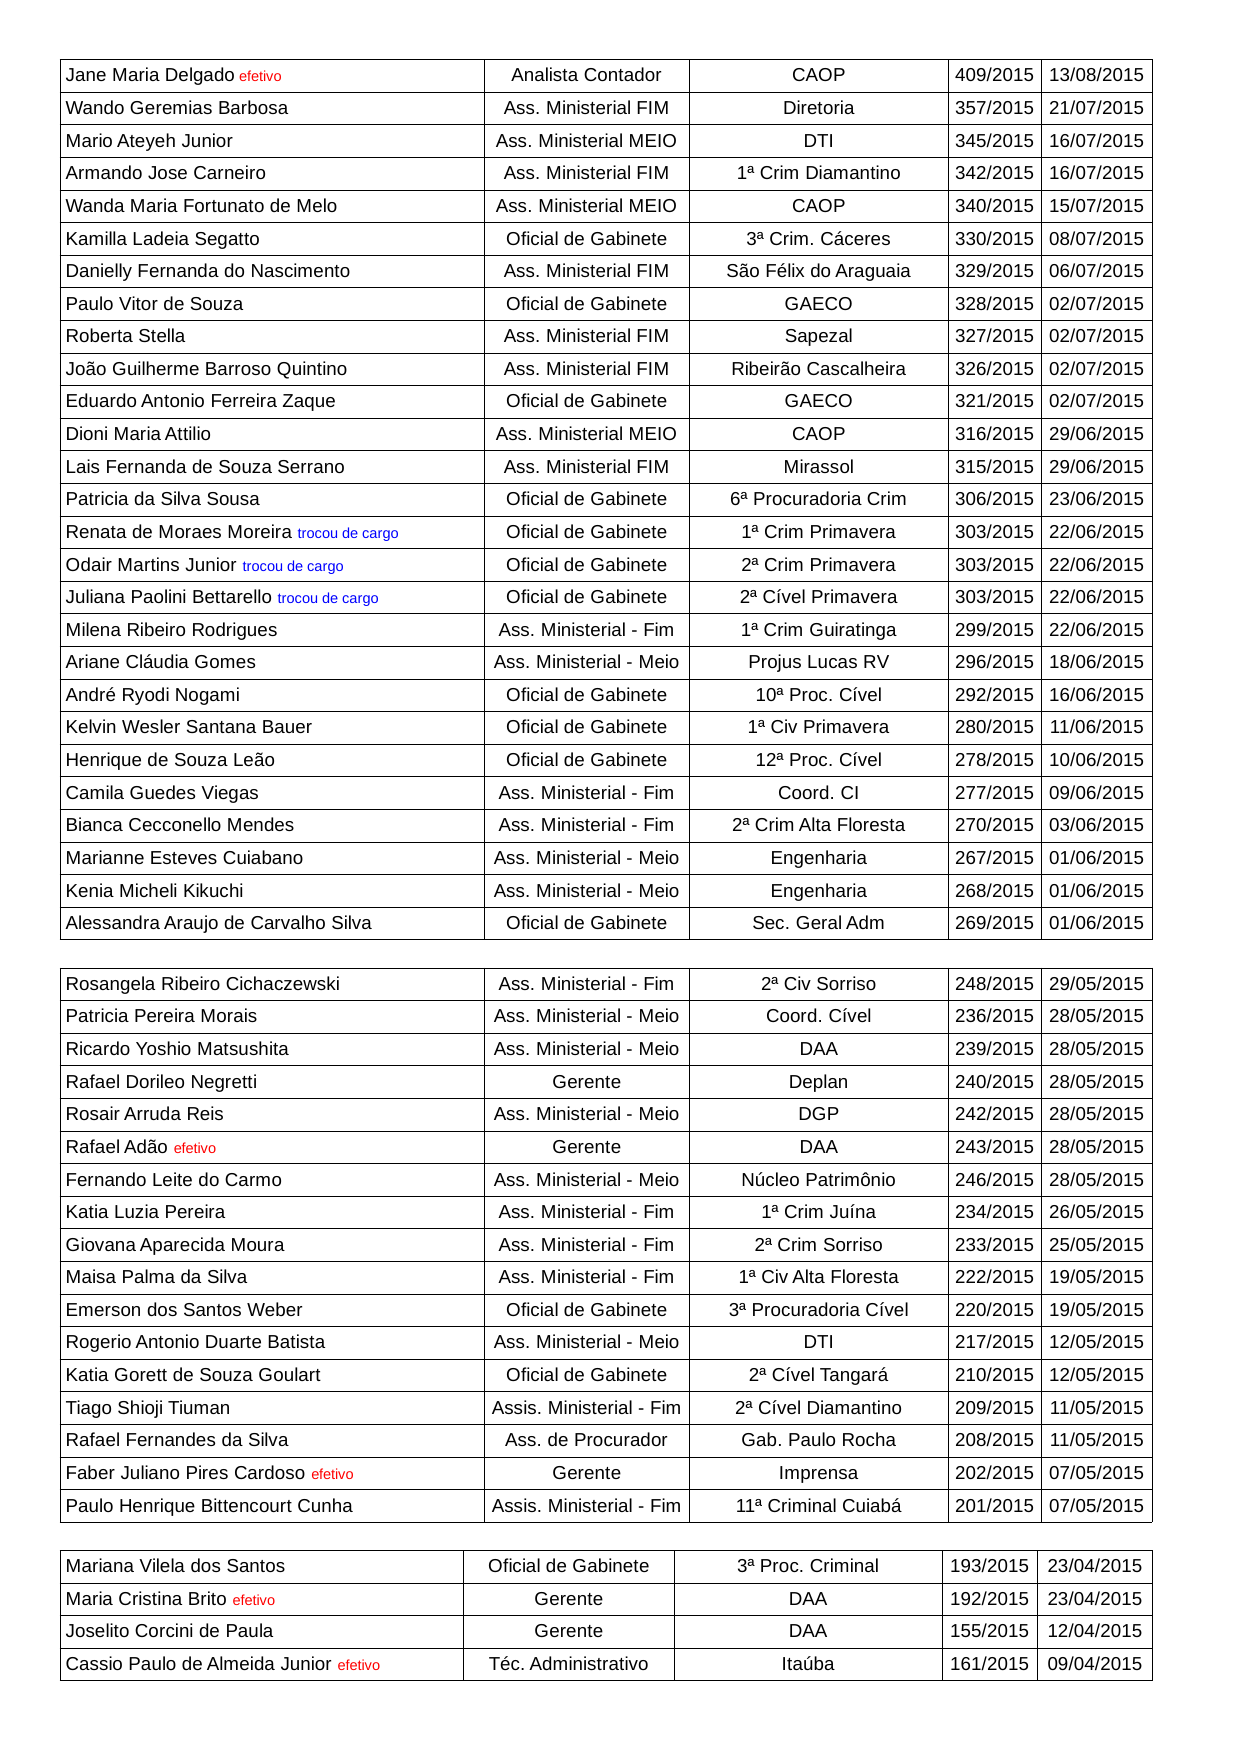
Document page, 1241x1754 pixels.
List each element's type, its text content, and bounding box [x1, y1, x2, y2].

table_cell Alessandra Araujo de Carvalho Silva [61, 908, 484, 939]
table_cell Camila Guedes Viegas [61, 777, 484, 809]
table_cell Renata de Moraes Moreira trocou de cargo [61, 517, 484, 548]
table_cell Ass. Ministerial FIM [485, 158, 689, 189]
table_cell 1ª Civ Primavera [690, 712, 948, 744]
table_cell Kamilla Ladeia Segatto [61, 223, 484, 255]
table_cell 2ª Cível Diamantino [690, 1392, 948, 1424]
table_cell Itaúba [675, 1649, 942, 1680]
table_cell Giovana Aparecida Moura [61, 1229, 484, 1261]
table_cell Kelvin Wesler Santana Bauer [61, 712, 484, 744]
table_cell 22/06/2015 [1042, 582, 1152, 613]
table_cell 23/04/2015 [1038, 1584, 1152, 1615]
table_cell 315/2015 [949, 451, 1041, 483]
table_cell Maisa Palma da Silva [61, 1262, 484, 1293]
table_cell Oficial de Gabinete [485, 549, 689, 581]
table_cell Wanda Maria Fortunato de Melo [61, 191, 484, 222]
table_cell 06/07/2015 [1042, 256, 1152, 287]
table_cell 210/2015 [949, 1360, 1041, 1391]
table_cell 03/06/2015 [1042, 810, 1152, 842]
table_cell Lais Fernanda de Souza Serrano [61, 451, 484, 483]
table_cell 269/2015 [949, 908, 1041, 939]
table_cell Marianne Esteves Cuiabano [61, 843, 484, 874]
table_cell 328/2015 [949, 288, 1041, 320]
table_cell Faber Juliano Pires Cardoso efetivo [61, 1458, 484, 1489]
table_cell Patricia da Silva Sousa [61, 484, 484, 516]
table_cell 12ª Proc. Cível [690, 745, 948, 776]
table_cell Coord. CI [690, 777, 948, 809]
table_cell Coord. Cível [690, 1001, 948, 1033]
table_cell 280/2015 [949, 712, 1041, 744]
table_cell 2ª Crim Sorriso [690, 1229, 948, 1261]
table_cell 28/05/2015 [1042, 1066, 1152, 1098]
table_cell Joselito Corcini de Paula [61, 1616, 463, 1648]
table_cell 296/2015 [949, 647, 1041, 678]
table_cell 01/06/2015 [1042, 843, 1152, 874]
table_cell Ass. Ministerial - Meio [485, 1327, 689, 1359]
table_cell 217/2015 [949, 1327, 1041, 1359]
table_cell DTI [690, 125, 948, 157]
table_cell DAA [675, 1584, 942, 1615]
table_cell 234/2015 [949, 1197, 1041, 1228]
table_header 2ª Civ Sorriso [690, 969, 948, 1000]
table_cell São Félix do Araguaia [690, 256, 948, 287]
table_cell Oficial de Gabinete [485, 745, 689, 776]
table_cell 222/2015 [949, 1262, 1041, 1293]
table_cell 02/07/2015 [1042, 386, 1152, 418]
table_cell 28/05/2015 [1042, 1132, 1152, 1163]
table_cell 326/2015 [949, 354, 1041, 385]
table_cell Katia Gorett de Souza Goulart [61, 1360, 484, 1391]
table_cell Ass. Ministerial - Fim [485, 1262, 689, 1293]
table_cell 11/05/2015 [1042, 1425, 1152, 1457]
table_cell 28/05/2015 [1042, 1001, 1152, 1033]
table_cell Mirassol [690, 451, 948, 483]
table_cell 10/06/2015 [1042, 745, 1152, 776]
table_cell João Guilherme Barroso Quintino [61, 354, 484, 385]
table_cell 330/2015 [949, 223, 1041, 255]
table_cell 209/2015 [949, 1392, 1041, 1424]
table_cell 01/06/2015 [1042, 875, 1152, 907]
table_cell Ass. Ministerial FIM [485, 321, 689, 352]
table_cell 316/2015 [949, 419, 1041, 450]
table_cell 23/06/2015 [1042, 484, 1152, 516]
table_cell DAA [690, 1034, 948, 1065]
table_cell Ass. Ministerial - Meio [485, 1034, 689, 1065]
table_cell 2ª Crim Primavera [690, 549, 948, 581]
table_cell 02/07/2015 [1042, 321, 1152, 352]
table_cell Fernando Leite do Carmo [61, 1164, 484, 1196]
table_cell 08/07/2015 [1042, 223, 1152, 255]
table_cell Ass. Ministerial - Fim [485, 614, 689, 646]
table_header 13/08/2015 [1042, 60, 1152, 92]
table_cell 22/06/2015 [1042, 614, 1152, 646]
table_cell Wando Geremias Barbosa [61, 93, 484, 124]
table_cell 306/2015 [949, 484, 1041, 516]
table_header Rosangela Ribeiro Cichaczewski [61, 969, 484, 1000]
table_cell 12/05/2015 [1042, 1327, 1152, 1359]
table_cell Oficial de Gabinete [485, 1360, 689, 1391]
table_cell CAOP [690, 191, 948, 222]
table_cell Gab. Paulo Rocha [690, 1425, 948, 1457]
table_cell Juliana Paolini Bettarello trocou de cargo [61, 582, 484, 613]
table_cell 2ª Crim Alta Floresta [690, 810, 948, 842]
table_cell Ass. Ministerial - Meio [485, 1001, 689, 1033]
table_cell Mario Ateyeh Junior [61, 125, 484, 157]
table_cell Sec. Geral Adm [690, 908, 948, 939]
table_cell 28/05/2015 [1042, 1099, 1152, 1131]
table_cell Assis. Ministerial - Fim [485, 1392, 689, 1424]
table_cell Gerente [485, 1132, 689, 1163]
table_cell 201/2015 [949, 1490, 1041, 1522]
table_cell Tiago Shioji Tiuman [61, 1392, 484, 1424]
table_cell Ass. de Procurador [485, 1425, 689, 1457]
table_cell Ass. Ministerial - Meio [485, 843, 689, 874]
table_cell Téc. Administrativo [464, 1649, 674, 1680]
table_cell Cassio Paulo de Almeida Junior efetivo [61, 1649, 463, 1680]
table_cell 239/2015 [949, 1034, 1041, 1065]
table_cell 26/05/2015 [1042, 1197, 1152, 1228]
table_header 193/2015 [943, 1551, 1037, 1582]
table_cell CAOP [690, 419, 948, 450]
table_header Ass. Ministerial - Fim [485, 969, 689, 1000]
table_cell Rafael Fernandes da Silva [61, 1425, 484, 1457]
table_cell 329/2015 [949, 256, 1041, 287]
table_cell 220/2015 [949, 1295, 1041, 1326]
table_cell 29/06/2015 [1042, 419, 1152, 450]
table_cell Ass. Ministerial - Fim [485, 810, 689, 842]
table_cell Oficial de Gabinete [485, 288, 689, 320]
table_cell 12/04/2015 [1038, 1616, 1152, 1648]
table_cell 292/2015 [949, 680, 1041, 711]
table_cell GAECO [690, 288, 948, 320]
table_cell Deplan [690, 1066, 948, 1098]
table_header CAOP [690, 60, 948, 92]
table_cell Ass. Ministerial - Meio [485, 875, 689, 907]
table_cell 303/2015 [949, 549, 1041, 581]
table_cell DAA [690, 1132, 948, 1163]
table_cell Milena Ribeiro Rodrigues [61, 614, 484, 646]
table_header Analista Contador [485, 60, 689, 92]
table_cell 1ª Crim Diamantino [690, 158, 948, 189]
table_cell Ricardo Yoshio Matsushita [61, 1034, 484, 1065]
table_cell Eduardo Antonio Ferreira Zaque [61, 386, 484, 418]
table_cell 16/06/2015 [1042, 680, 1152, 711]
table_cell 243/2015 [949, 1132, 1041, 1163]
table_cell 345/2015 [949, 125, 1041, 157]
table_cell Gerente [464, 1584, 674, 1615]
table_cell Ariane Cláudia Gomes [61, 647, 484, 678]
table_cell 303/2015 [949, 517, 1041, 548]
table_cell Bianca Cecconello Mendes [61, 810, 484, 842]
table_header 29/05/2015 [1042, 969, 1152, 1000]
table_cell 327/2015 [949, 321, 1041, 352]
table_cell Rafael Adão efetivo [61, 1132, 484, 1163]
table_header 23/04/2015 [1038, 1551, 1152, 1582]
table_cell 1ª Crim Guiratinga [690, 614, 948, 646]
table_cell Ass. Ministerial - Fim [485, 1229, 689, 1261]
table_cell DAA [675, 1616, 942, 1648]
table_cell Ass. Ministerial FIM [485, 93, 689, 124]
table_cell Ass. Ministerial - Meio [485, 1099, 689, 1131]
table_cell 277/2015 [949, 777, 1041, 809]
table_cell Ass. Ministerial MEIO [485, 125, 689, 157]
table_cell 2ª Cível Primavera [690, 582, 948, 613]
table_cell 240/2015 [949, 1066, 1041, 1098]
table_cell Ass. Ministerial FIM [485, 451, 689, 483]
table_cell Dioni Maria Attilio [61, 419, 484, 450]
table_cell 09/06/2015 [1042, 777, 1152, 809]
table_cell 18/06/2015 [1042, 647, 1152, 678]
table_cell 202/2015 [949, 1458, 1041, 1489]
table_cell 270/2015 [949, 810, 1041, 842]
table_cell Projus Lucas RV [690, 647, 948, 678]
table_cell Armando Jose Carneiro [61, 158, 484, 189]
table_cell 07/05/2015 [1042, 1458, 1152, 1489]
table_cell Kenia Micheli Kikuchi [61, 875, 484, 907]
table_cell Sapezal [690, 321, 948, 352]
table_cell Oficial de Gabinete [485, 1295, 689, 1326]
table_cell Oficial de Gabinete [485, 517, 689, 548]
table_cell Danielly Fernanda do Nascimento [61, 256, 484, 287]
table_cell Henrique de Souza Leão [61, 745, 484, 776]
table_cell 25/05/2015 [1042, 1229, 1152, 1261]
table_cell 267/2015 [949, 843, 1041, 874]
table_cell Paulo Vitor de Souza [61, 288, 484, 320]
table_cell Ass. Ministerial MEIO [485, 419, 689, 450]
table_cell Oficial de Gabinete [485, 582, 689, 613]
table_cell 09/04/2015 [1038, 1649, 1152, 1680]
table_cell 28/05/2015 [1042, 1164, 1152, 1196]
table_cell 11ª Criminal Cuiabá [690, 1490, 948, 1522]
table_cell 1ª Crim Juína [690, 1197, 948, 1228]
table_cell 12/05/2015 [1042, 1360, 1152, 1391]
table_cell André Ryodi Nogami [61, 680, 484, 711]
table_cell 155/2015 [943, 1616, 1037, 1648]
table_cell 16/07/2015 [1042, 125, 1152, 157]
table_cell Gerente [485, 1458, 689, 1489]
table_cell 22/06/2015 [1042, 549, 1152, 581]
table_header Oficial de Gabinete [464, 1551, 674, 1582]
table_cell 21/07/2015 [1042, 93, 1152, 124]
table_cell Ribeirão Cascalheira [690, 354, 948, 385]
table_cell Patricia Pereira Morais [61, 1001, 484, 1033]
table_cell Gerente [485, 1066, 689, 1098]
table_cell Oficial de Gabinete [485, 712, 689, 744]
table_cell 29/06/2015 [1042, 451, 1152, 483]
table_cell Ass. Ministerial MEIO [485, 191, 689, 222]
table_header 248/2015 [949, 969, 1041, 1000]
table_cell Núcleo Patrimônio [690, 1164, 948, 1196]
table_cell 299/2015 [949, 614, 1041, 646]
table_cell 19/05/2015 [1042, 1295, 1152, 1326]
table_cell Katia Luzia Pereira [61, 1197, 484, 1228]
table_cell 11/06/2015 [1042, 712, 1152, 744]
table_header 409/2015 [949, 60, 1041, 92]
table_cell GAECO [690, 386, 948, 418]
table_cell 02/07/2015 [1042, 354, 1152, 385]
table_cell Oficial de Gabinete [485, 908, 689, 939]
table_cell Ass. Ministerial FIM [485, 256, 689, 287]
table_cell 268/2015 [949, 875, 1041, 907]
table_cell 07/05/2015 [1042, 1490, 1152, 1522]
table_cell 340/2015 [949, 191, 1041, 222]
table_cell 3ª Procuradoria Cível [690, 1295, 948, 1326]
table_cell 342/2015 [949, 158, 1041, 189]
table_cell Imprensa [690, 1458, 948, 1489]
table_cell Oficial de Gabinete [485, 680, 689, 711]
table_cell 2ª Cível Tangará [690, 1360, 948, 1391]
table_cell 321/2015 [949, 386, 1041, 418]
table_cell 1ª Civ Alta Floresta [690, 1262, 948, 1293]
table_cell 161/2015 [943, 1649, 1037, 1680]
table_cell 11/05/2015 [1042, 1392, 1152, 1424]
table_cell 22/06/2015 [1042, 517, 1152, 548]
table_cell 02/07/2015 [1042, 288, 1152, 320]
table_cell Emerson dos Santos Weber [61, 1295, 484, 1326]
table_cell DTI [690, 1327, 948, 1359]
table_cell Ass. Ministerial - Fim [485, 777, 689, 809]
table_cell Rosair Arruda Reis [61, 1099, 484, 1131]
table_header Jane Maria Delgado efetivo [61, 60, 484, 92]
table_cell DGP [690, 1099, 948, 1131]
table_cell Ass. Ministerial FIM [485, 354, 689, 385]
table_cell 233/2015 [949, 1229, 1041, 1261]
table_cell 19/05/2015 [1042, 1262, 1152, 1293]
table_cell 236/2015 [949, 1001, 1041, 1033]
table_cell Ass. Ministerial - Meio [485, 647, 689, 678]
table_cell 16/07/2015 [1042, 158, 1152, 189]
table_cell Ass. Ministerial - Meio [485, 1164, 689, 1196]
table_cell 242/2015 [949, 1099, 1041, 1131]
table_cell 208/2015 [949, 1425, 1041, 1457]
table_cell 3ª Crim. Cáceres [690, 223, 948, 255]
table_cell Assis. Ministerial - Fim [485, 1490, 689, 1522]
table_cell 28/05/2015 [1042, 1034, 1152, 1065]
table_cell Engenharia [690, 843, 948, 874]
table_cell 357/2015 [949, 93, 1041, 124]
table_cell 246/2015 [949, 1164, 1041, 1196]
table_cell Rogerio Antonio Duarte Batista [61, 1327, 484, 1359]
table_cell Paulo Henrique Bittencourt Cunha [61, 1490, 484, 1522]
table_cell Odair Martins Junior trocou de cargo [61, 549, 484, 581]
table_cell 01/06/2015 [1042, 908, 1152, 939]
table_header Mariana Vilela dos Santos [61, 1551, 463, 1582]
table_cell 303/2015 [949, 582, 1041, 613]
table_cell 192/2015 [943, 1584, 1037, 1615]
table_cell 1ª Crim Primavera [690, 517, 948, 548]
table_header 3ª Proc. Criminal [675, 1551, 942, 1582]
table_cell Oficial de Gabinete [485, 484, 689, 516]
table_cell 15/07/2015 [1042, 191, 1152, 222]
table_cell Roberta Stella [61, 321, 484, 352]
table_cell 10ª Proc. Cível [690, 680, 948, 711]
table_cell Maria Cristina Brito efetivo [61, 1584, 463, 1615]
table_cell Oficial de Gabinete [485, 386, 689, 418]
table_cell Ass. Ministerial - Fim [485, 1197, 689, 1228]
table_cell Gerente [464, 1616, 674, 1648]
table_cell 6ª Procuradoria Crim [690, 484, 948, 516]
table_cell Engenharia [690, 875, 948, 907]
table_cell Diretoria [690, 93, 948, 124]
table_cell Oficial de Gabinete [485, 223, 689, 255]
table_cell Rafael Dorileo Negretti [61, 1066, 484, 1098]
table_cell 278/2015 [949, 745, 1041, 776]
